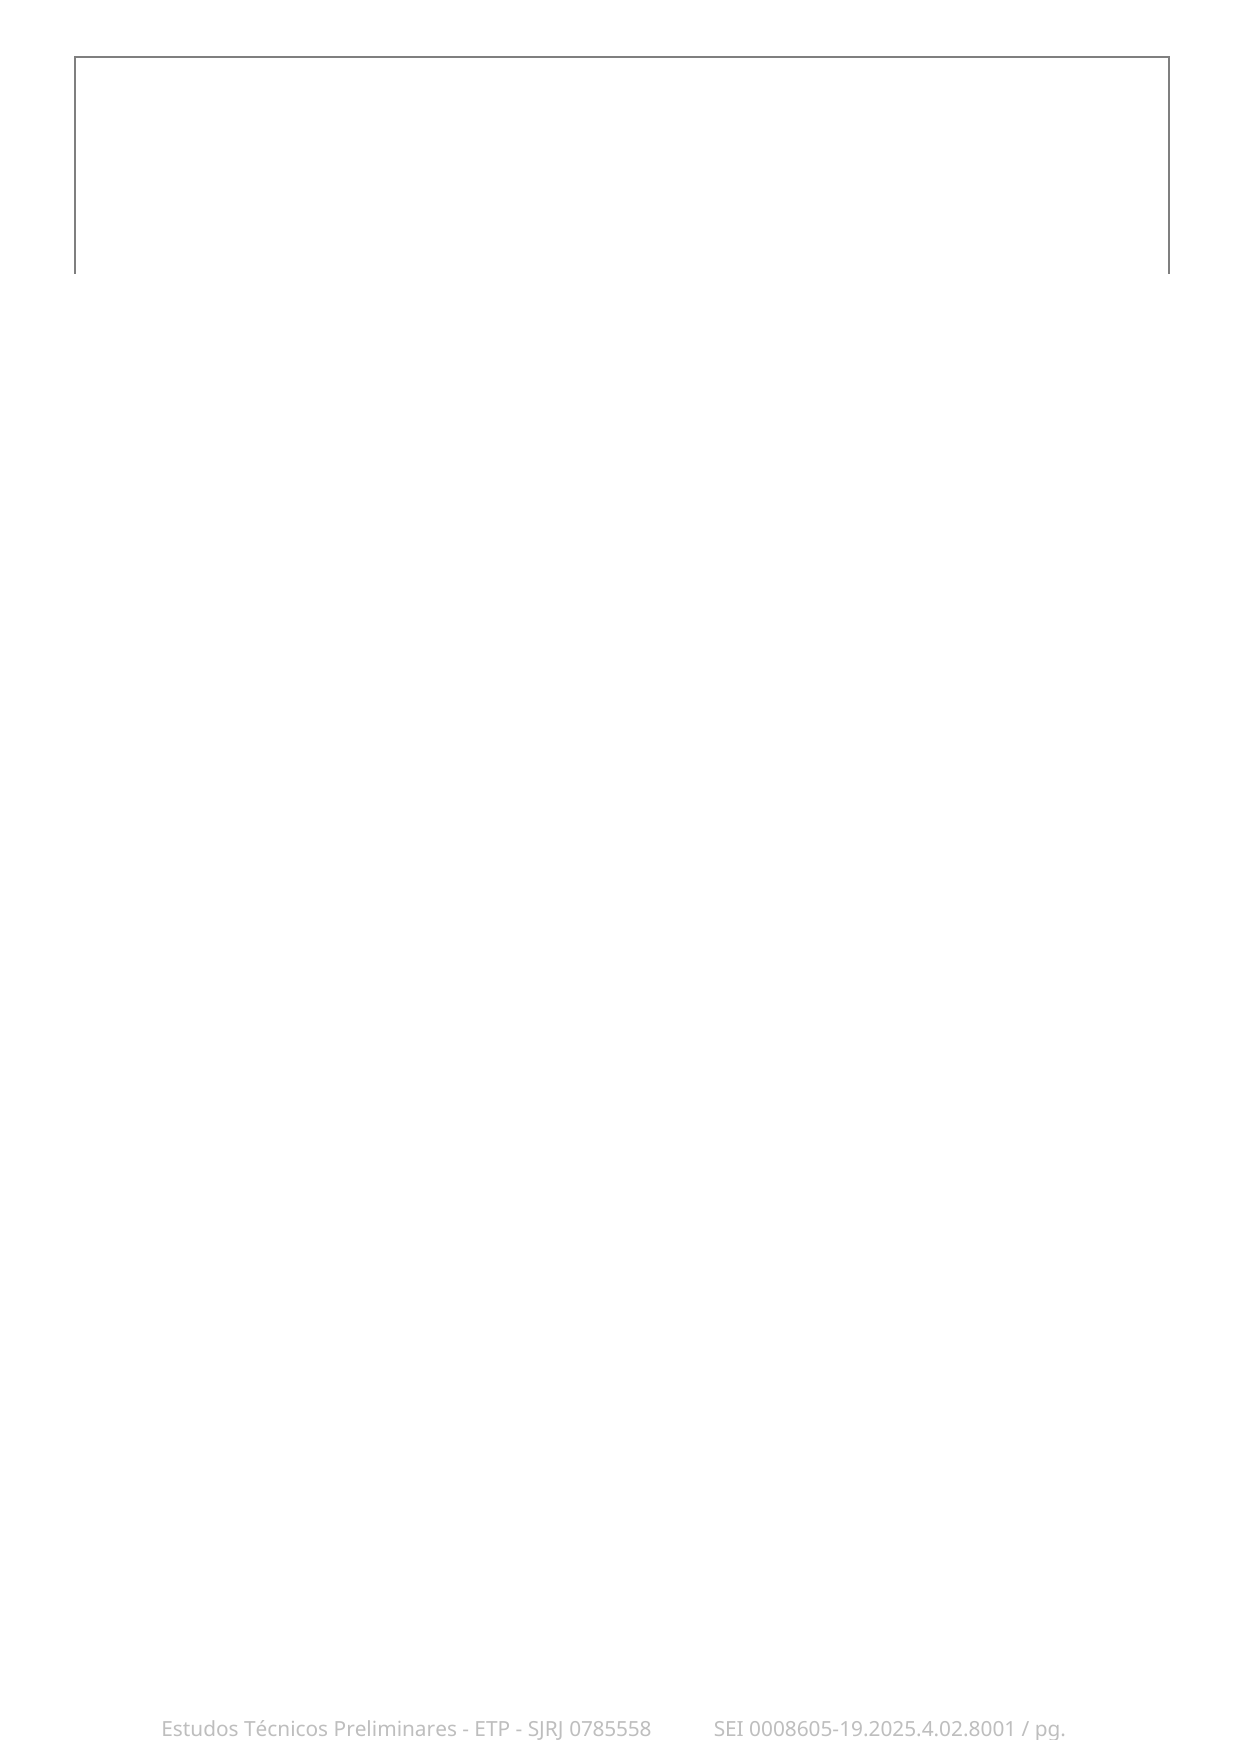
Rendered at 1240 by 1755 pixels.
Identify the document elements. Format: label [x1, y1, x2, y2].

table_cell [76, 58, 1168, 274]
